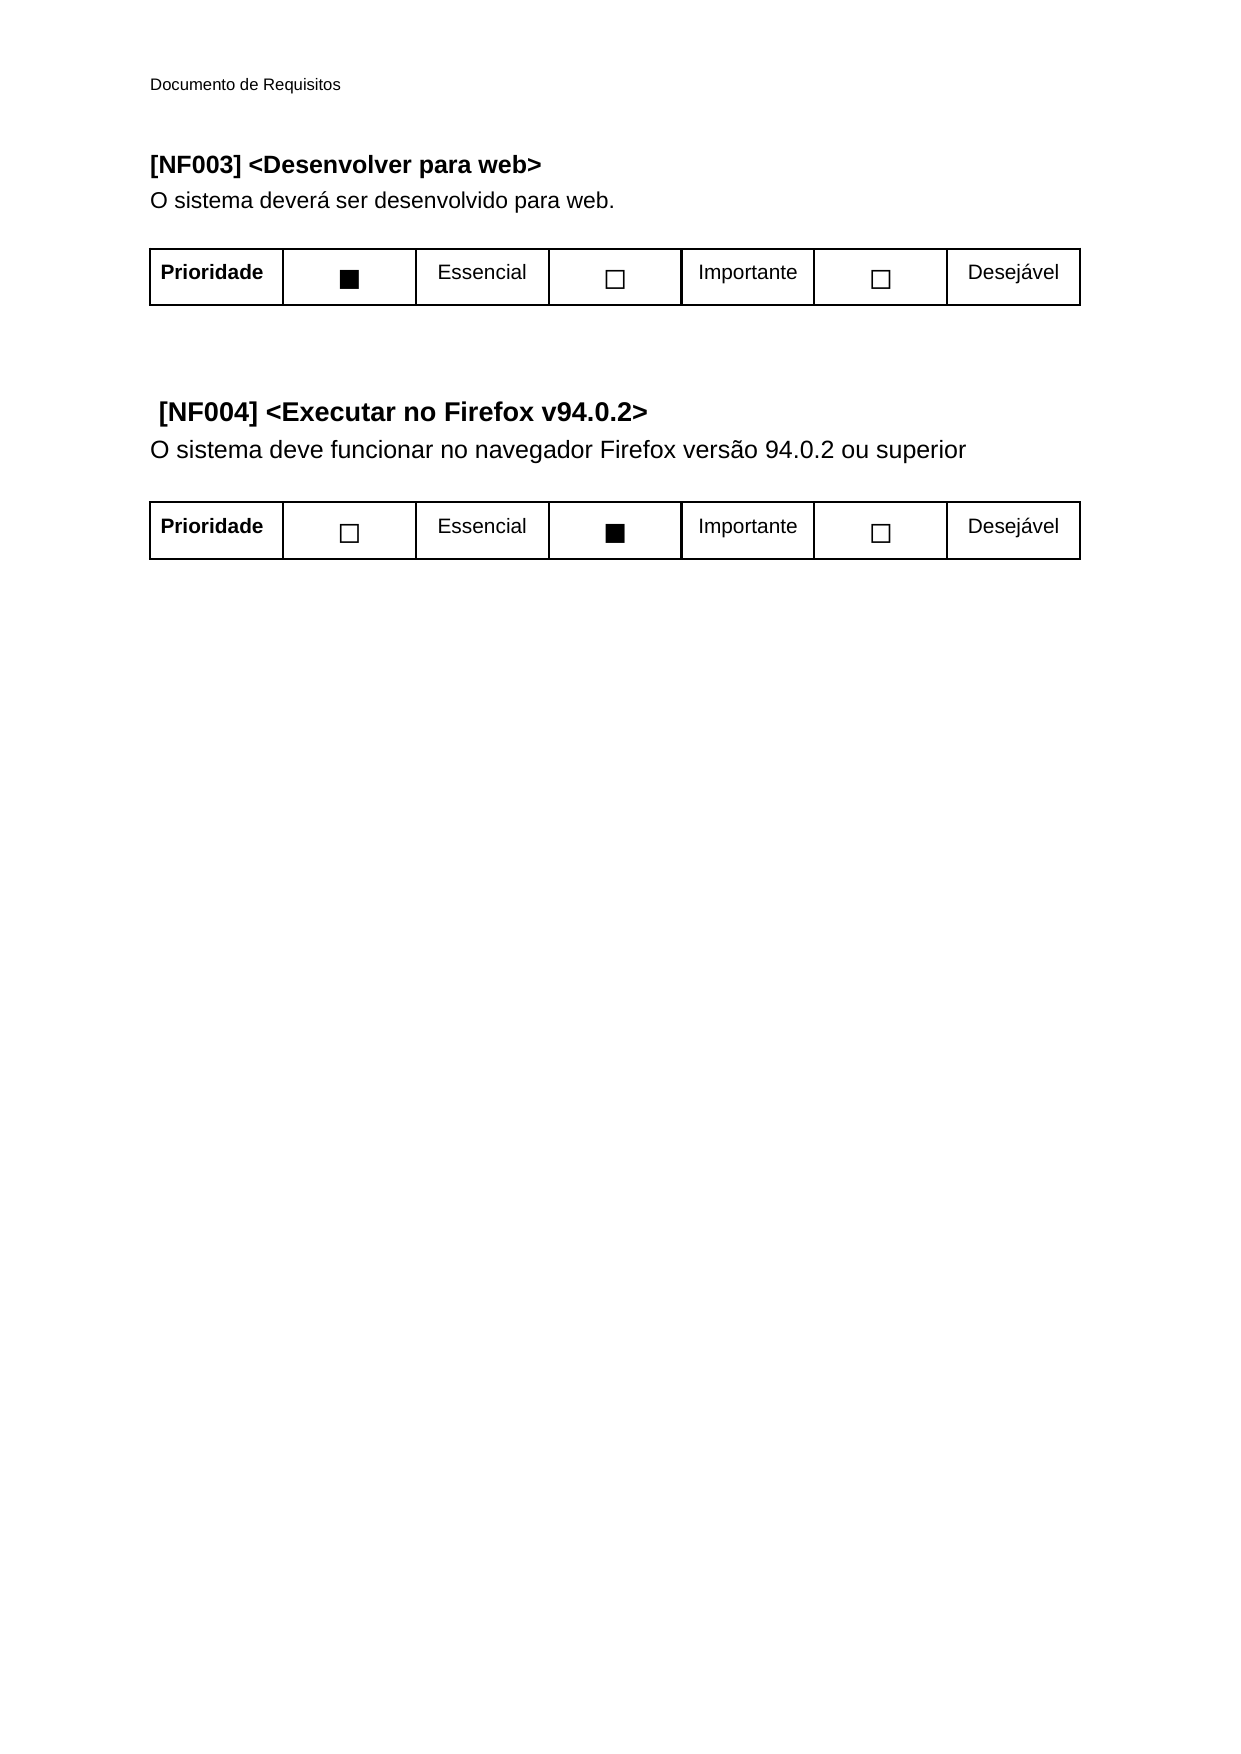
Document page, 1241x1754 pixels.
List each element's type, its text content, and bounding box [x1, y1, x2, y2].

table_header ◼ [550, 503, 680, 558]
text O sistema deverá ser desenvolvido para web. [150, 187, 1090, 213]
table_header Prioridade [151, 503, 282, 558]
table_header Essencial [417, 250, 548, 304]
subtitle [NF003] <Desenvolver para web> [150, 150, 1090, 179]
table_header Importante [683, 250, 813, 304]
table_header Importante [683, 503, 813, 558]
table_header ◻ [284, 503, 415, 558]
table_header Desejável [948, 250, 1079, 304]
table_header ◼ [284, 250, 415, 304]
subtitle [NF004] <Executar no Firefox v94.0.2> [150, 396, 1090, 427]
text O sistema deve funcionar no navegador Firefox versão 94.0.2 ou superior [150, 435, 1090, 464]
table_header ◻ [550, 250, 680, 304]
table_header Desejável [948, 503, 1079, 558]
table_header Essencial [417, 503, 548, 558]
table_header Prioridade [151, 250, 282, 304]
table_header ◻ [815, 503, 946, 558]
table_header ◻ [815, 250, 946, 304]
